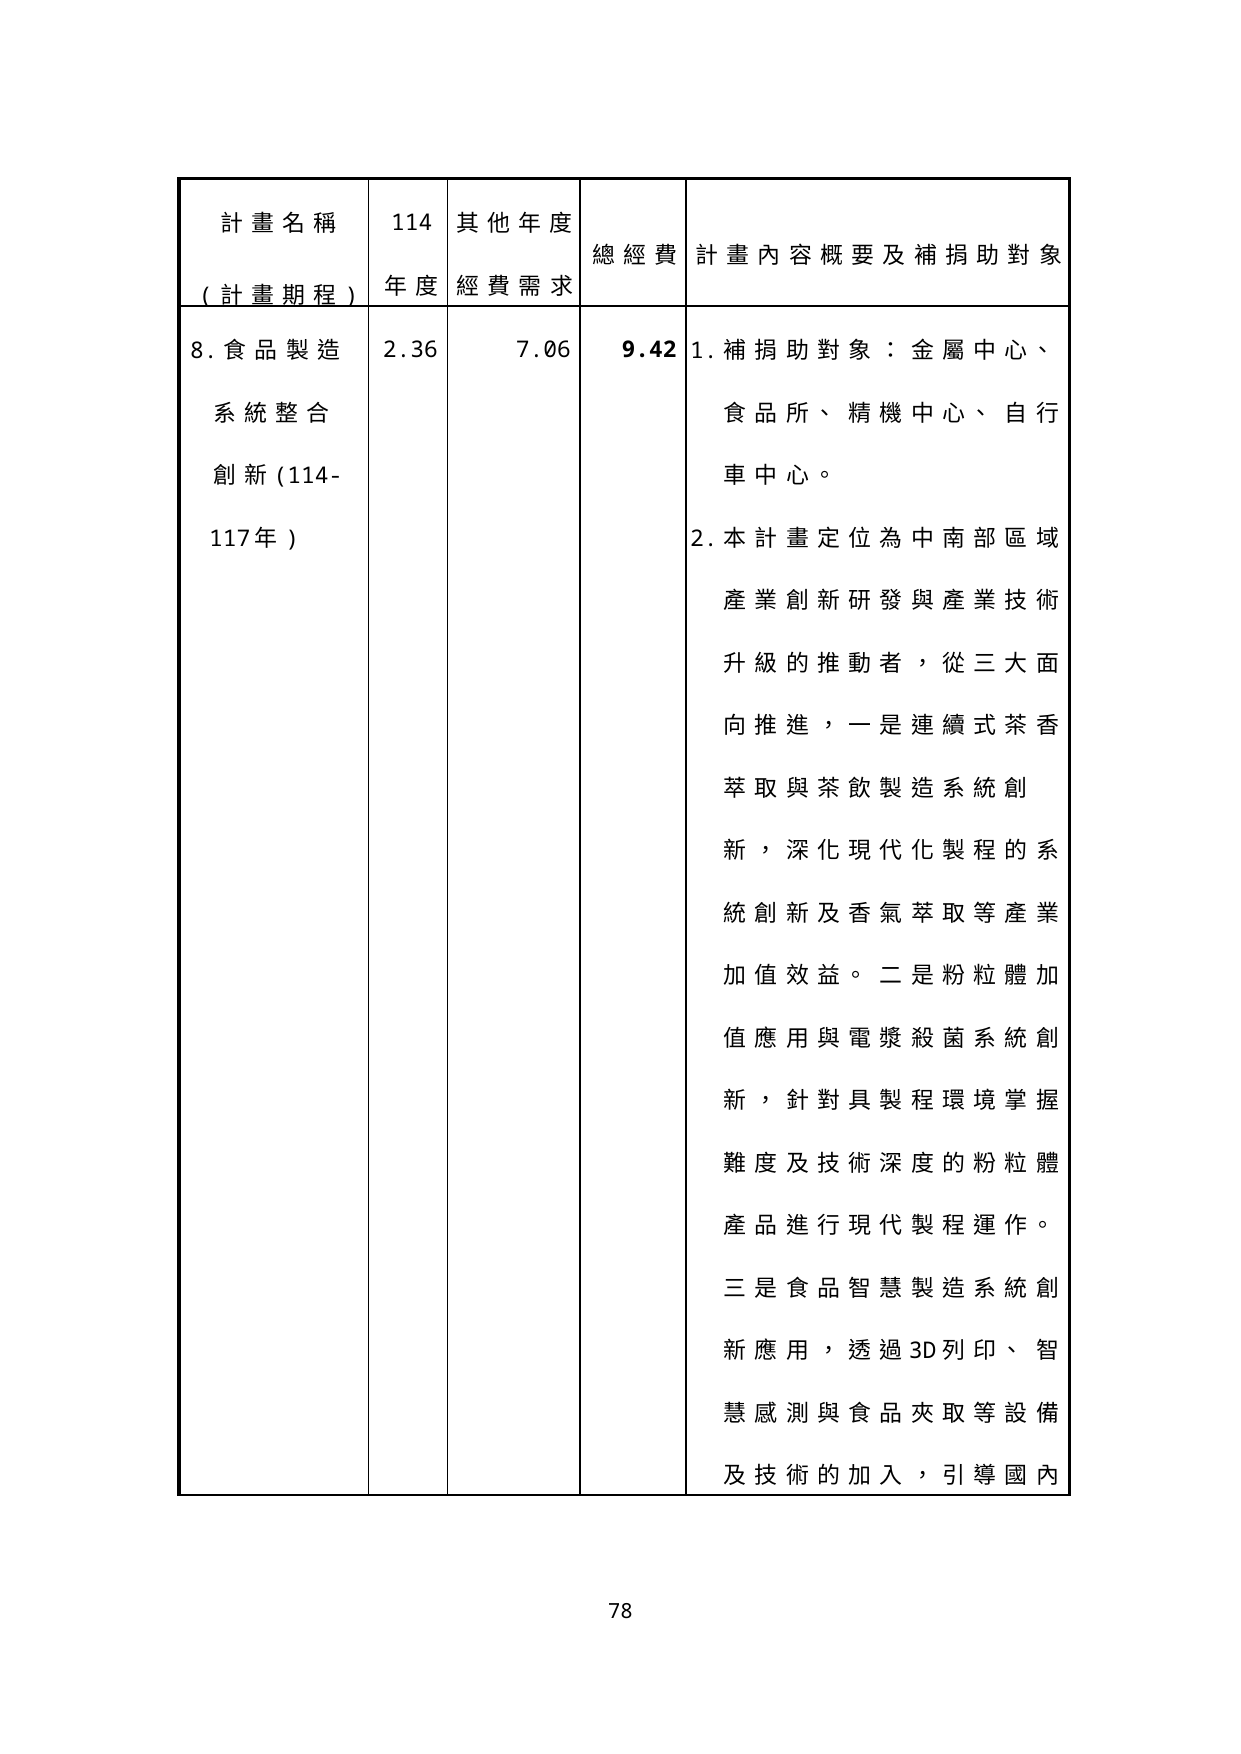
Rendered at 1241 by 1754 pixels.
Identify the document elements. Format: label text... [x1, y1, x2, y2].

table_header 其他年度經費需求 [448, 180, 579, 305]
table_cell 1.補捐助對象：金屬中心、食品所、精機中心、自行車中心。 2.本計畫定位為中南部區域產業創新研發與產業技術升級的推動者，從三大面向推進，一是連續式茶香萃取與茶飲製造系統創新，深化現代化製程的系統創新及香氣萃取等產業加值效益。二是粉粒體加值應用與電漿殺菌系統創新，針對具製程環境掌握難度及技術深度的粉粒體產品進行現代製程運作。三是食品智慧製造系統創新應用，透過3D列印、智慧感測與食品夾取等設備及技術的加入，引導國內 [687, 307, 1068, 1494]
table_header 計畫內容概要及補捐助對象 [687, 180, 1068, 305]
table_header 總經費 [581, 180, 685, 305]
table_cell 7.06 [448, 307, 579, 1494]
table_cell 8.食品製造系統整合創新(114-117年) [181, 307, 368, 1494]
table_header 114 年度 [369, 180, 447, 305]
table_cell 9.42 [581, 307, 685, 1494]
table_header 計畫名稱 (計畫期程) [181, 180, 368, 305]
table_cell 2.36 [369, 307, 447, 1494]
